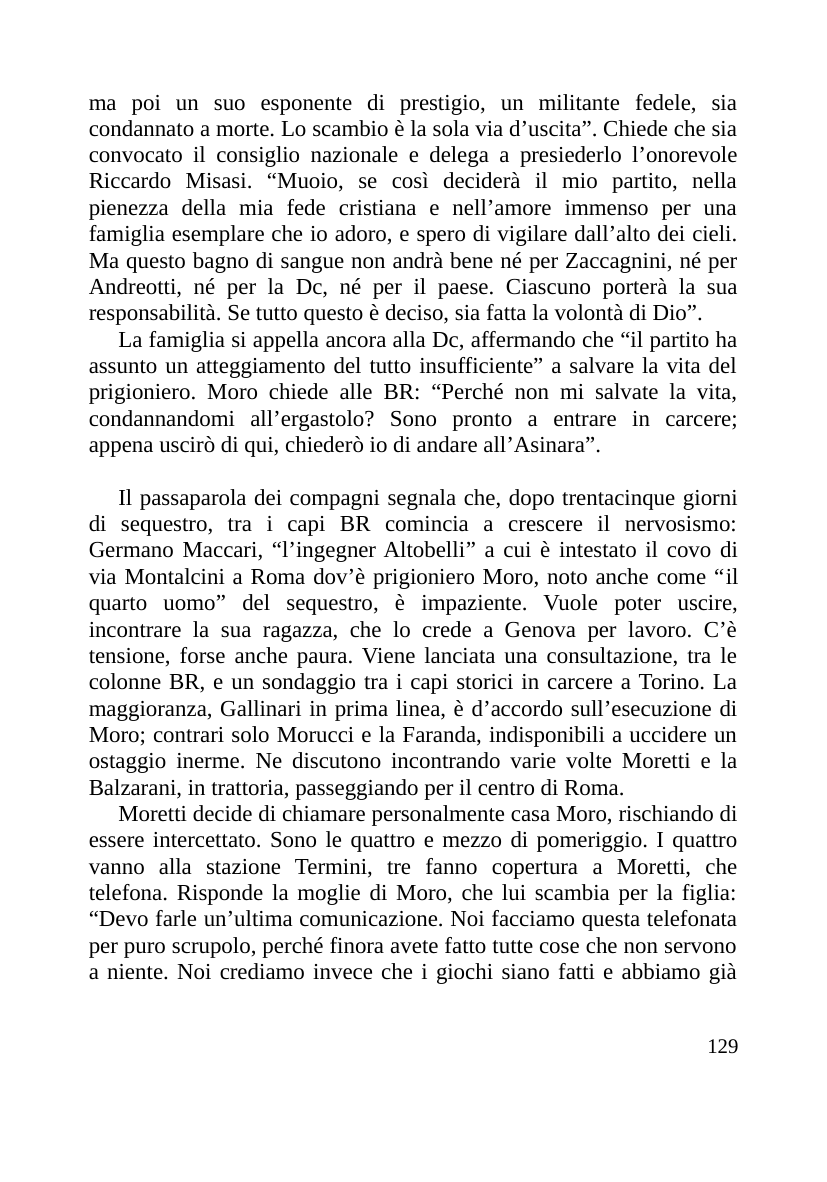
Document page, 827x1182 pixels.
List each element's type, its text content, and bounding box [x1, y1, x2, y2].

text Il passaparola dei compagni segnala che, dopo trentacinque giorni di sequestro, tra i capi BR comincia a crescere il nervosismo: Germano Maccari, “l’ingegner Altobelli” a cui è intestato il covo di via Montalcini a Roma dov’è prigioniero Moro, noto anche come “il quarto uomo” del sequestro, è impaziente. Vuole poter uscire, incontrare la sua ragazza, che lo crede a Genova per lavoro. C’è tensione, forse anche paura. Viene lanciata una consultazione, tra le colonne BR, e un sondaggio tra i capi storici in carcere a Torino. La maggioranza, Gallinari in prima linea, è d’accordo sull’esecuzione di Moro; contrari solo Morucci e la Faranda, indisponibili a uccidere un ostaggio inerme. Ne discutono incontrando varie volte Moretti e la Balzarani, in trattoria, passeggiando per il centro di Roma. [88, 484, 738, 800]
text ma poi un suo esponente di prestigio, un militante fedele, sia condannato a morte. Lo scambio è la sola via d’uscita”. Chiede che sia convocato il consiglio nazionale e delega a presiederlo l’onorevole Riccardo Misasi. “Muoio, se così deciderà il mio partito, nella pienezza della mia fede cristiana e nell’amore immenso per una famiglia esemplare che io adoro, e spero di vigilare dall’alto dei cieli. Ma questo bagno di sangue non andrà bene né per Zaccagnini, né per Andreotti, né per la Dc, né per il paese. Ciascuno porterà la sua responsabilità. Se tutto questo è deciso, sia fatta la volontà di Dio”. [88, 88, 738, 326]
text La famiglia si appella ancora alla Dc, affermando che “il partito ha assunto un atteggiamento del tutto insufficiente” a salvare la vita del prigioniero. Moro chiede alle BR: “Perché non mi salvate la vita, condannandomi all’ergastolo? Sono pronto a entrare in carcere; appena uscirò di qui, chiederò io di andare all’Asinara”. [88, 326, 738, 457]
text Moretti decide di chiamare personalmente casa Moro, rischiando di essere intercettato. Sono le quattro e mezzo di pomeriggio. I quattro vanno alla stazione Termini, tre fanno copertura a Moretti, che telefona. Risponde la moglie di Moro, che lui scambia per la figlia: “Devo farle un’ultima comunicazione. Noi facciamo questa telefonata per puro scrupolo, perché finora avete fatto tutte cose che non servono a niente. Noi crediamo invece che i giochi siano fatti e abbiamo già [88, 800, 738, 984]
